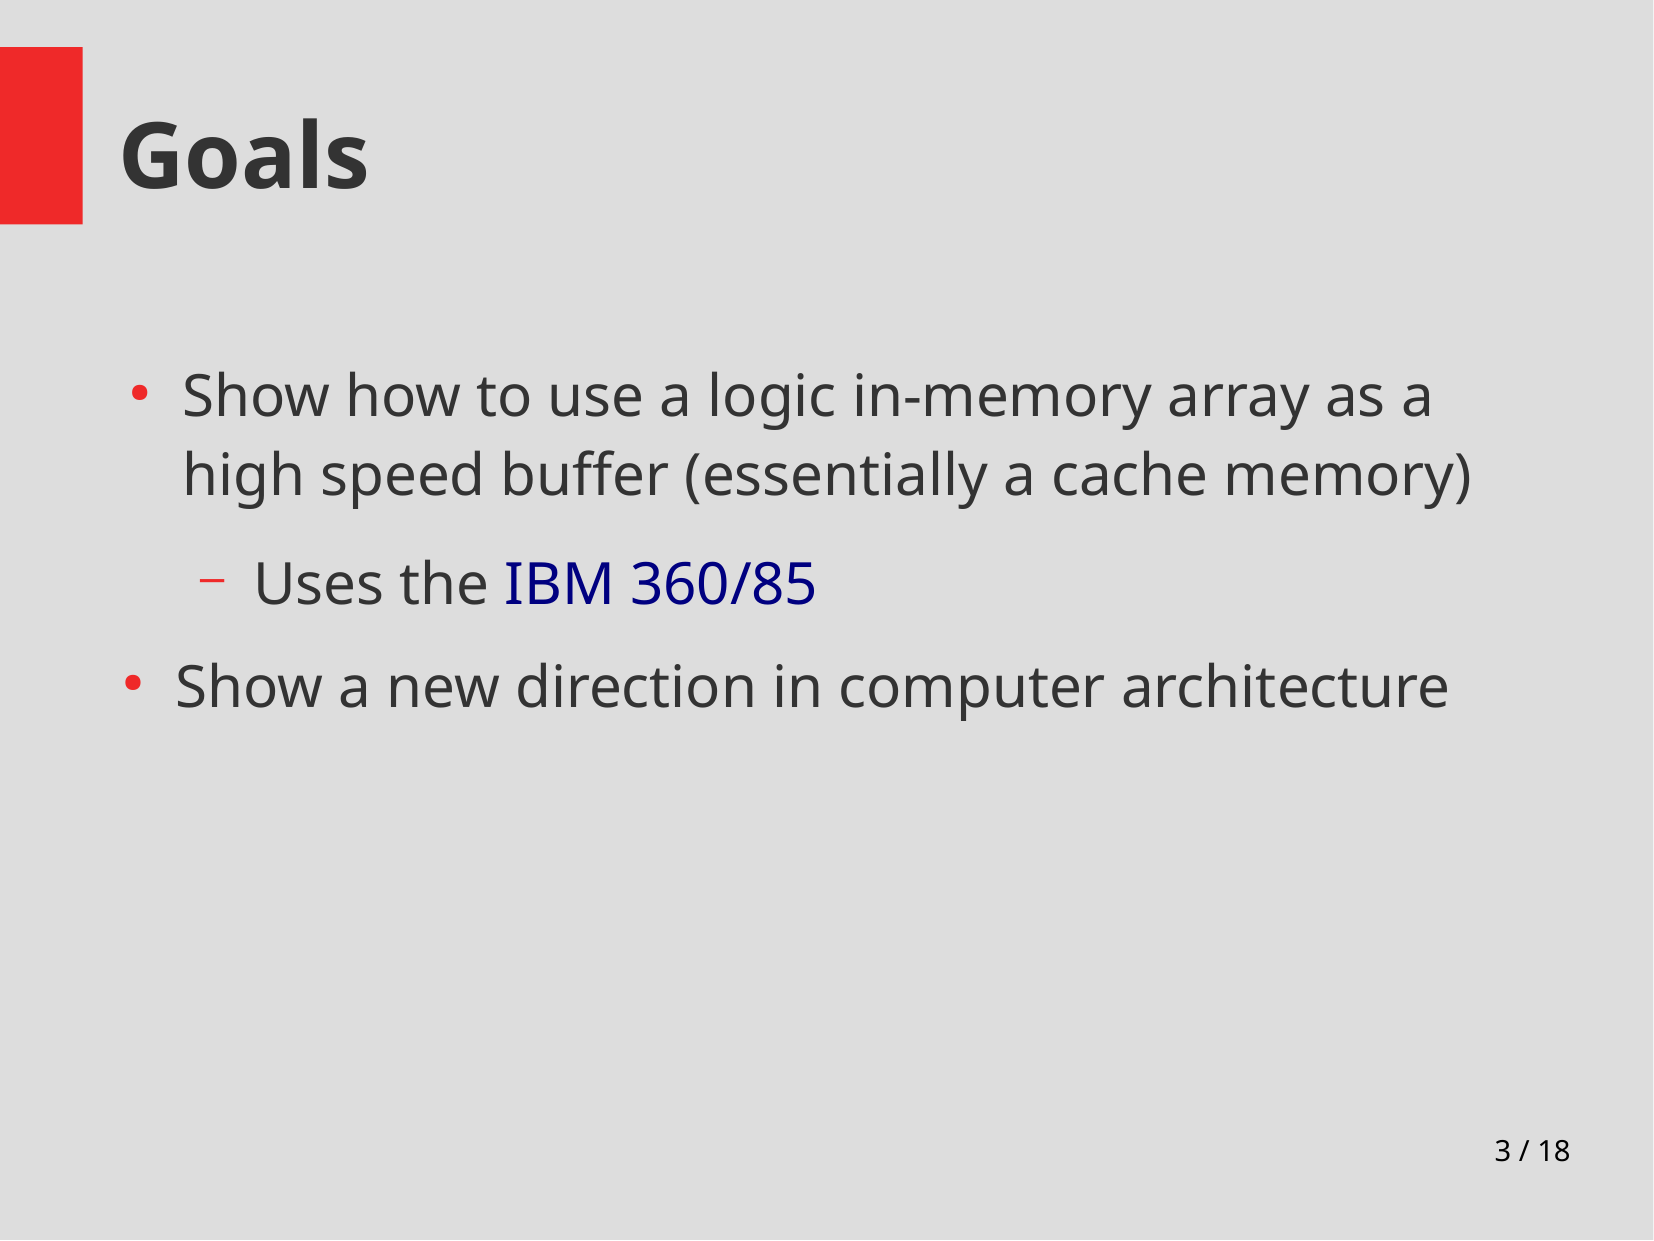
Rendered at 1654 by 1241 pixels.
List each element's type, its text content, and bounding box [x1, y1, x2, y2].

title Goals [118, 49, 1571, 257]
list Show a new direction in computer architecture [105, 645, 1523, 826]
list Show how to use a logic in-memory array as a high speed buffer (essentially a cache memory) Uses the IBM 360/85 [111, 354, 1529, 631]
